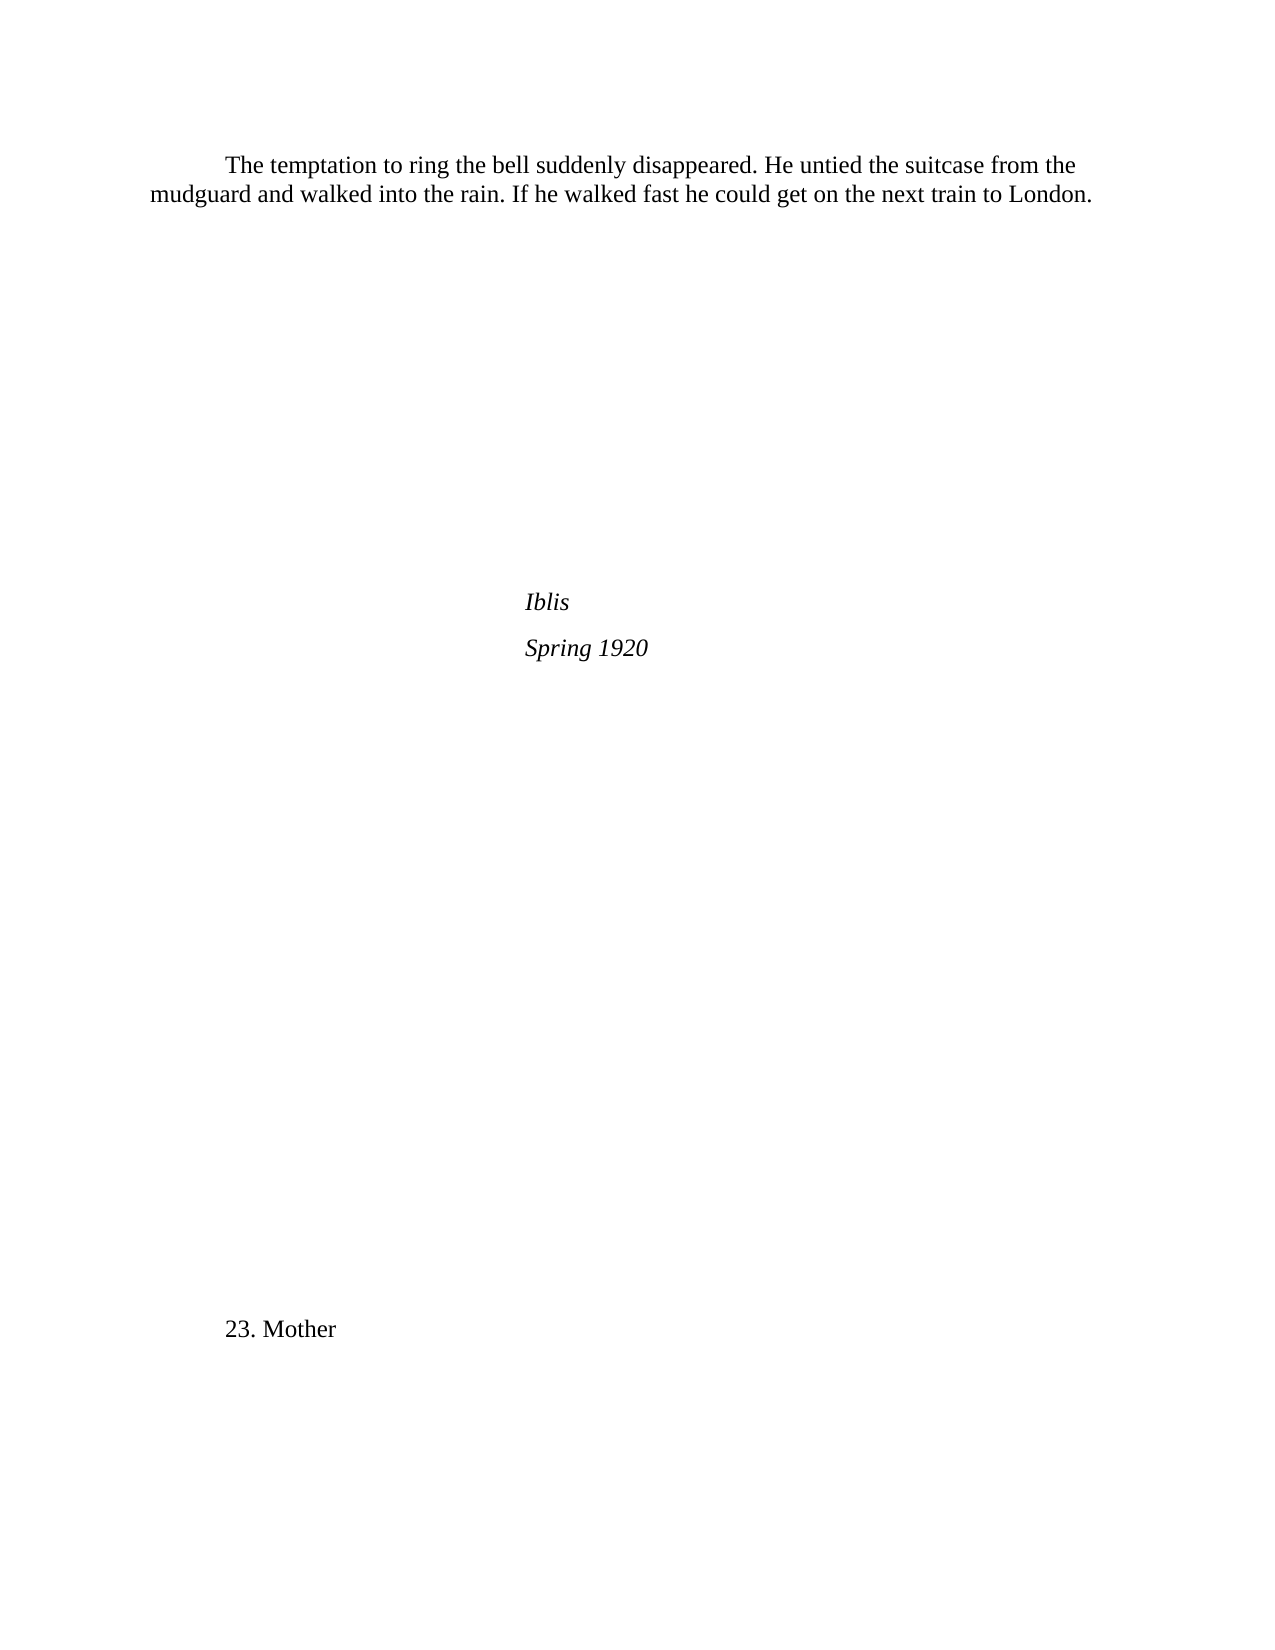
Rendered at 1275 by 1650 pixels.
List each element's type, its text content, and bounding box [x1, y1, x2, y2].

text Iblis [450, 587, 1125, 616]
text The temptation to ring the bell suddenly disappeared. He untied the suitcase from the mudguard and walked into the rain. If he walked fast he could get on the next train to London. [150, 150, 1125, 207]
text 23. Mother [150, 1314, 1125, 1343]
text Spring 1920 [450, 633, 1125, 662]
